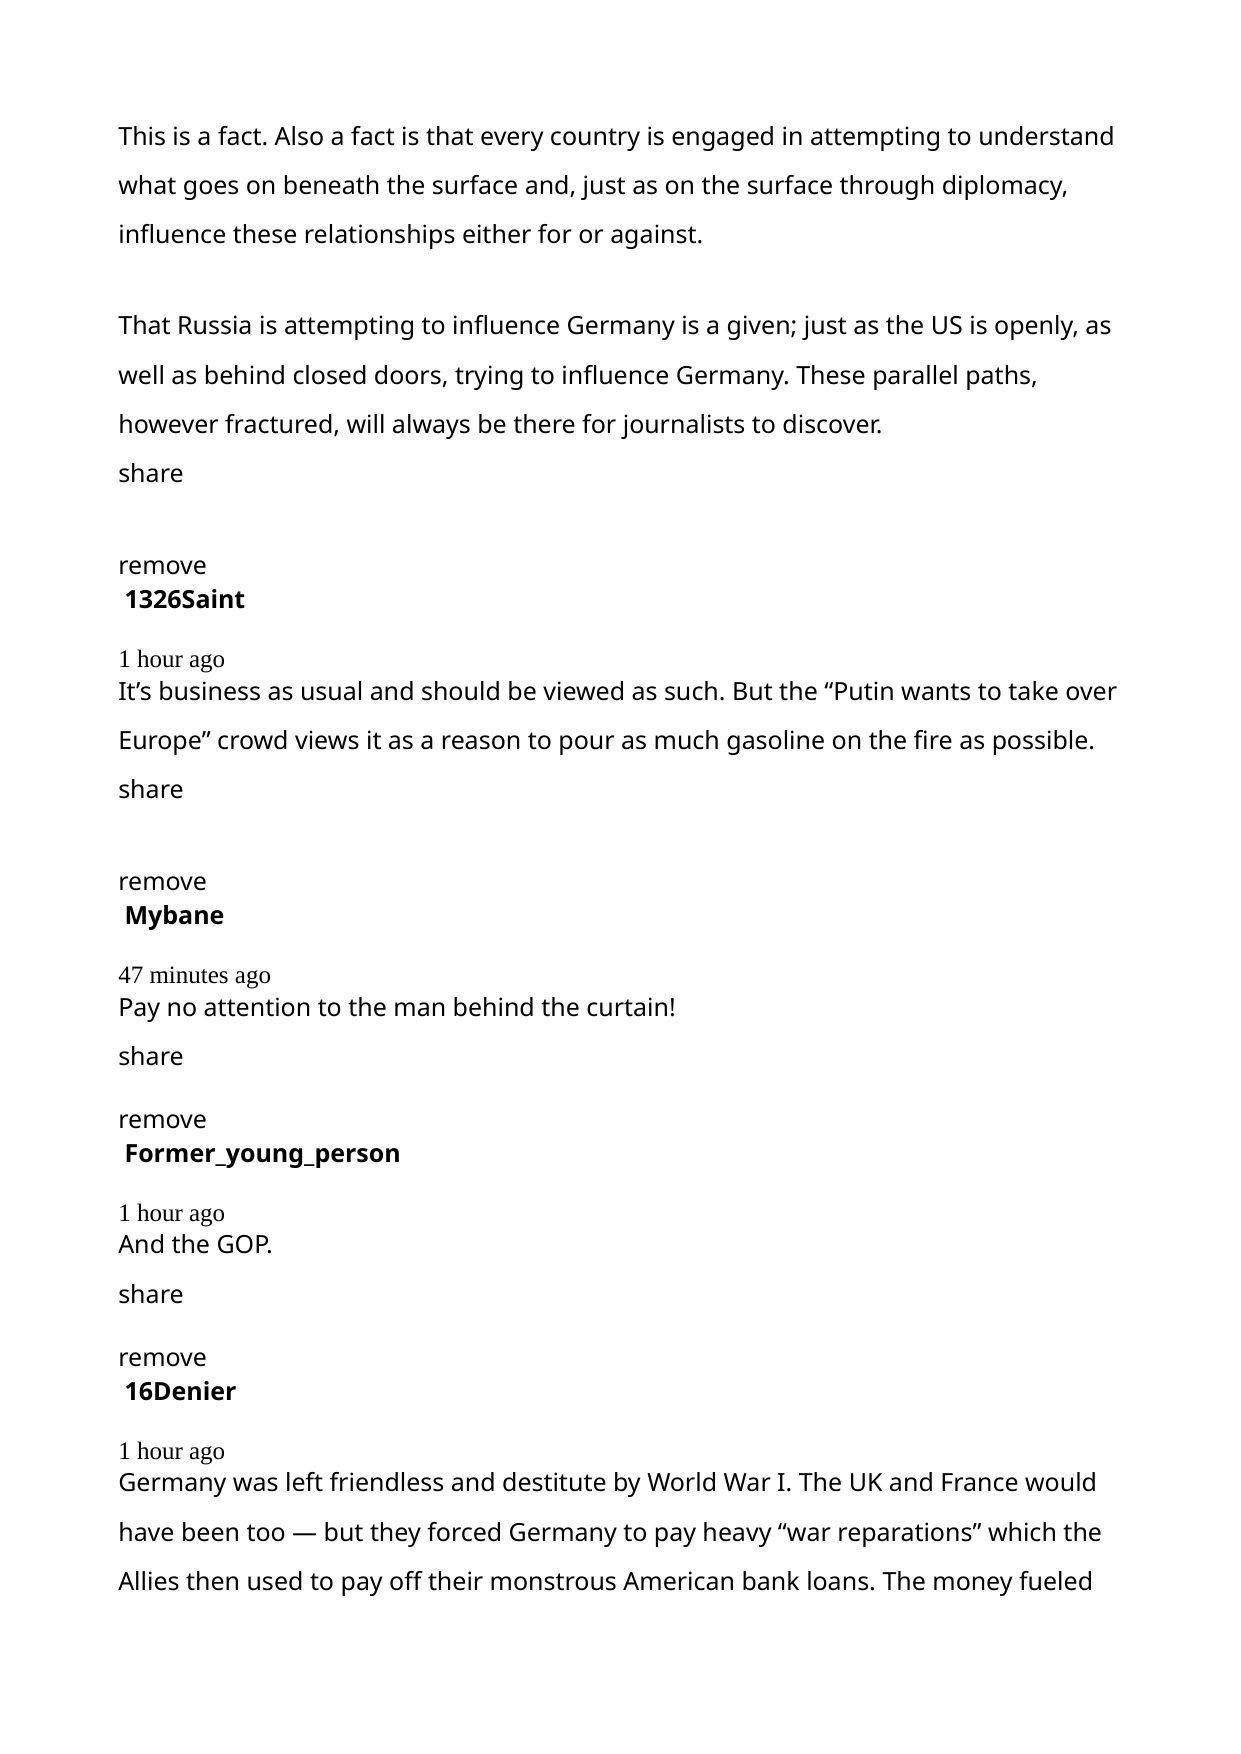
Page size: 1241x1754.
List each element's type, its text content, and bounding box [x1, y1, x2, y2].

text share [118, 456, 1122, 490]
text remove [118, 863, 1122, 898]
text Mybane [124, 898, 1122, 932]
text That Russia is attempting to influence Germany is a given; just as the US is openly, as well as behind closed doors, trying to influence Germany. These parallel paths, however fractured, will always be there for journalists to discover. [118, 308, 1122, 441]
text remove [118, 1101, 1122, 1135]
text 16Denier [124, 1373, 1122, 1407]
text 47 minutes ago [118, 960, 1122, 989]
text 1326Saint [124, 582, 1122, 616]
text Former_young_person [124, 1135, 1122, 1169]
text remove [118, 1339, 1122, 1373]
text share [118, 1276, 1122, 1310]
text And the GOP. [118, 1227, 1122, 1261]
text share [118, 772, 1122, 806]
text Germany was left friendless and destitute by World War I. The UK and France would have been too — but they forced Germany to pay heavy “war reparations” which the Allies then used to pay off their monstrous American bank loans. The money fueled [118, 1465, 1122, 1598]
text This is a fact. Also a fact is that every country is engaged in attempting to understand what goes on beneath the surface and, just as on the surface through diplomacy, influence these relationships either for or against. [118, 118, 1122, 251]
text 1 hour ago [118, 1436, 1122, 1465]
text share [118, 1038, 1122, 1073]
text 1 hour ago [118, 1198, 1122, 1227]
text Pay no attention to the man behind the curtain! [118, 989, 1122, 1023]
text It’s business as usual and should be viewed as such. But the “Putin wants to take over Europe” crowd views it as a reason to pour as much gasoline on the fire as possible. [118, 673, 1122, 757]
text 1 hour ago [118, 644, 1122, 673]
text remove [118, 548, 1122, 582]
